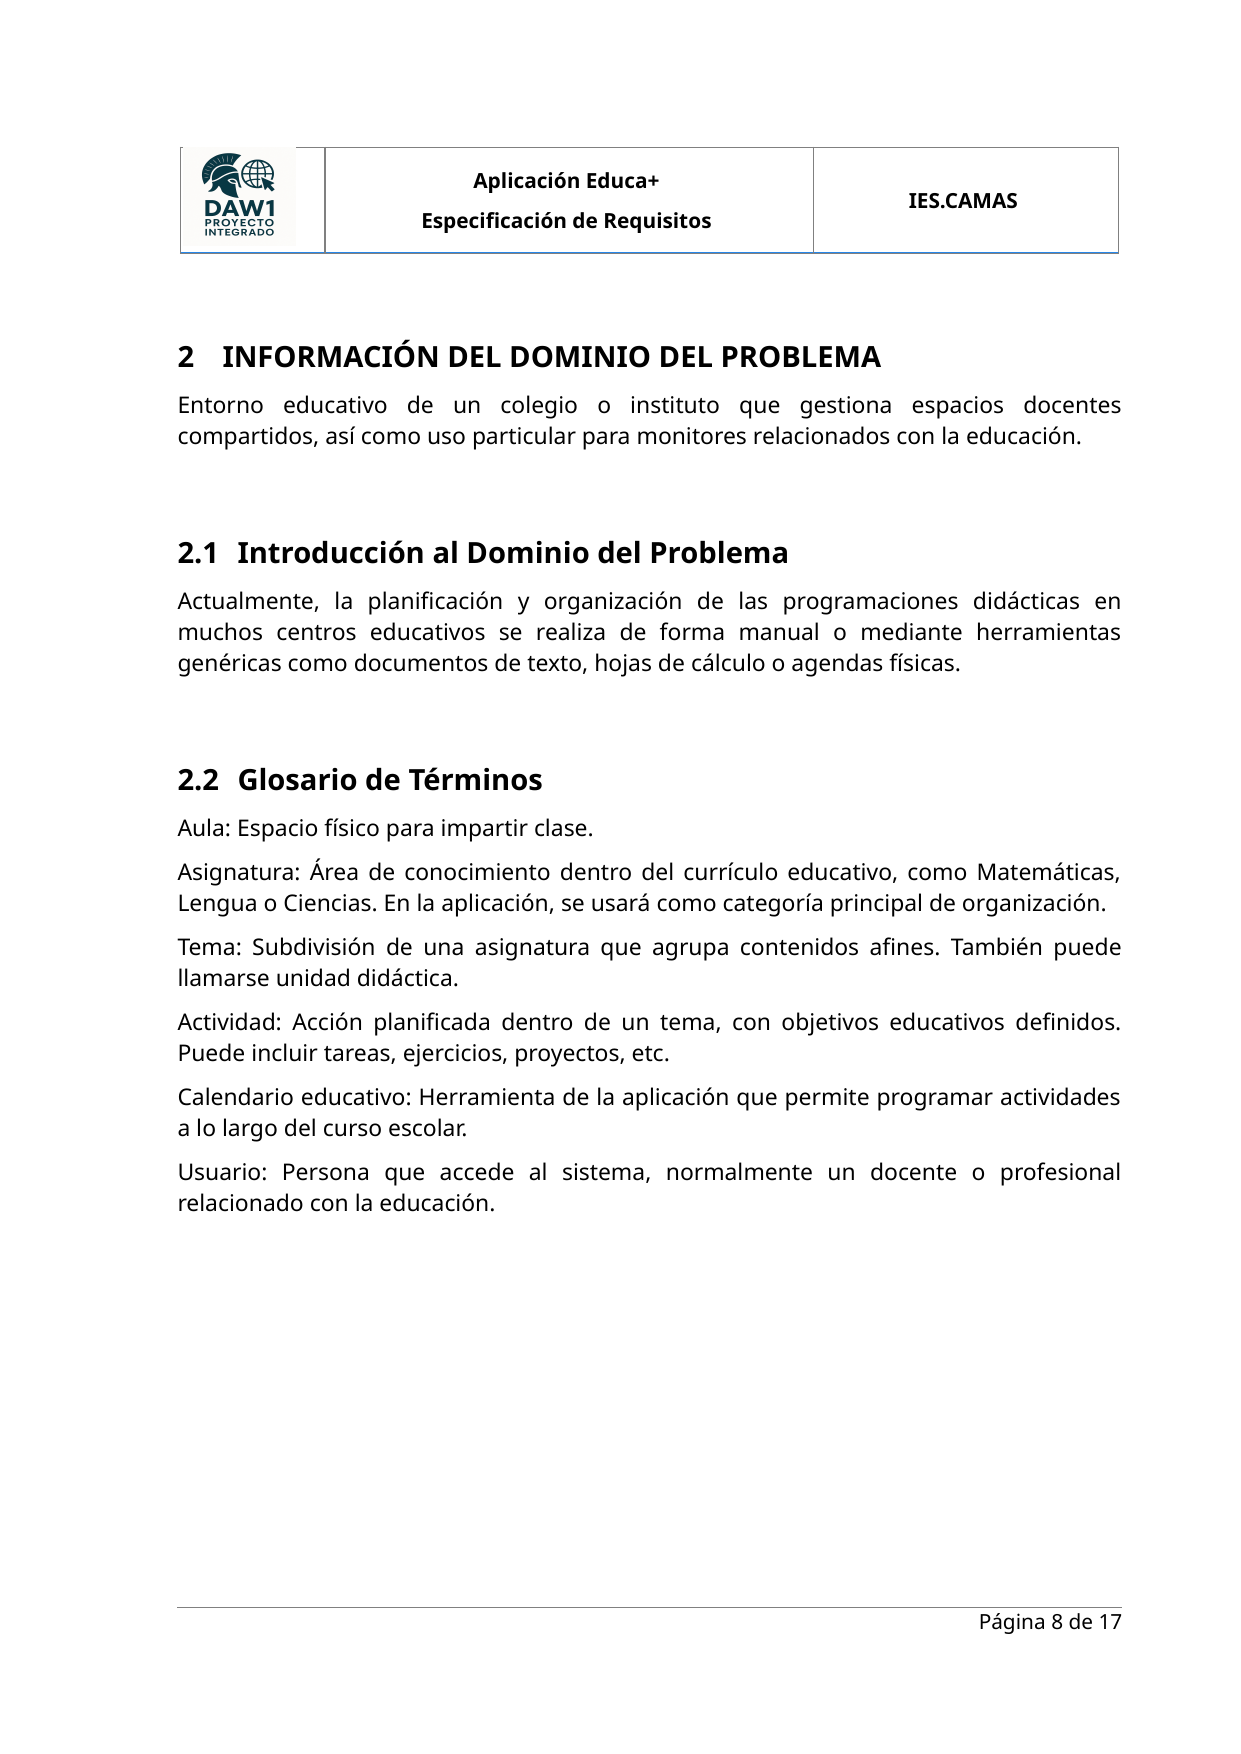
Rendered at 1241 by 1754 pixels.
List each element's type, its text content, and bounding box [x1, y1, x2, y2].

text Actividad: Acción planificada dentro de un tema, con objetivos educativos definidos. Puede incluir tareas, ejercicios, proyectos, etc. [177, 1006, 1122, 1068]
picture [183, 147, 296, 246]
text Aula: Espacio físico para impartir clase. [177, 812, 1122, 843]
text Usuario: Persona que accede al sistema, normalmente un docente o profesional relacionado con la educación. [177, 1156, 1122, 1218]
subtitle Glosario de Términos [177, 759, 1122, 799]
subtitle Introducción al Dominio del Problema [177, 532, 1122, 572]
subtitle INFORMACIÓN DEL DOMINIO DEL PROBLEMA [177, 336, 1122, 376]
text Asignatura: Área de conocimiento dentro del currículo educativo, como Matemáticas, Lengua o Ciencias. En la aplicación, se usará como categoría principal de organización. [177, 856, 1122, 918]
text Tema: Subdivisión de una asignatura que agrupa contenidos afines. También puede llamarse unidad didáctica. [177, 931, 1122, 993]
text Actualmente, la planificación y organización de las programaciones didácticas en muchos centros educativos se realiza de forma manual o mediante herramientas genéricas como documentos de texto, hojas de cálculo o agendas físicas. [177, 584, 1122, 678]
text Calendario educativo: Herramienta de la aplicación que permite programar actividades a lo largo del curso escolar. [177, 1081, 1122, 1143]
text Entorno educativo de un colegio o instituto que gestiona espacios docentes compartidos, así como uso particular para monitores relacionados con la educación. [177, 389, 1122, 451]
